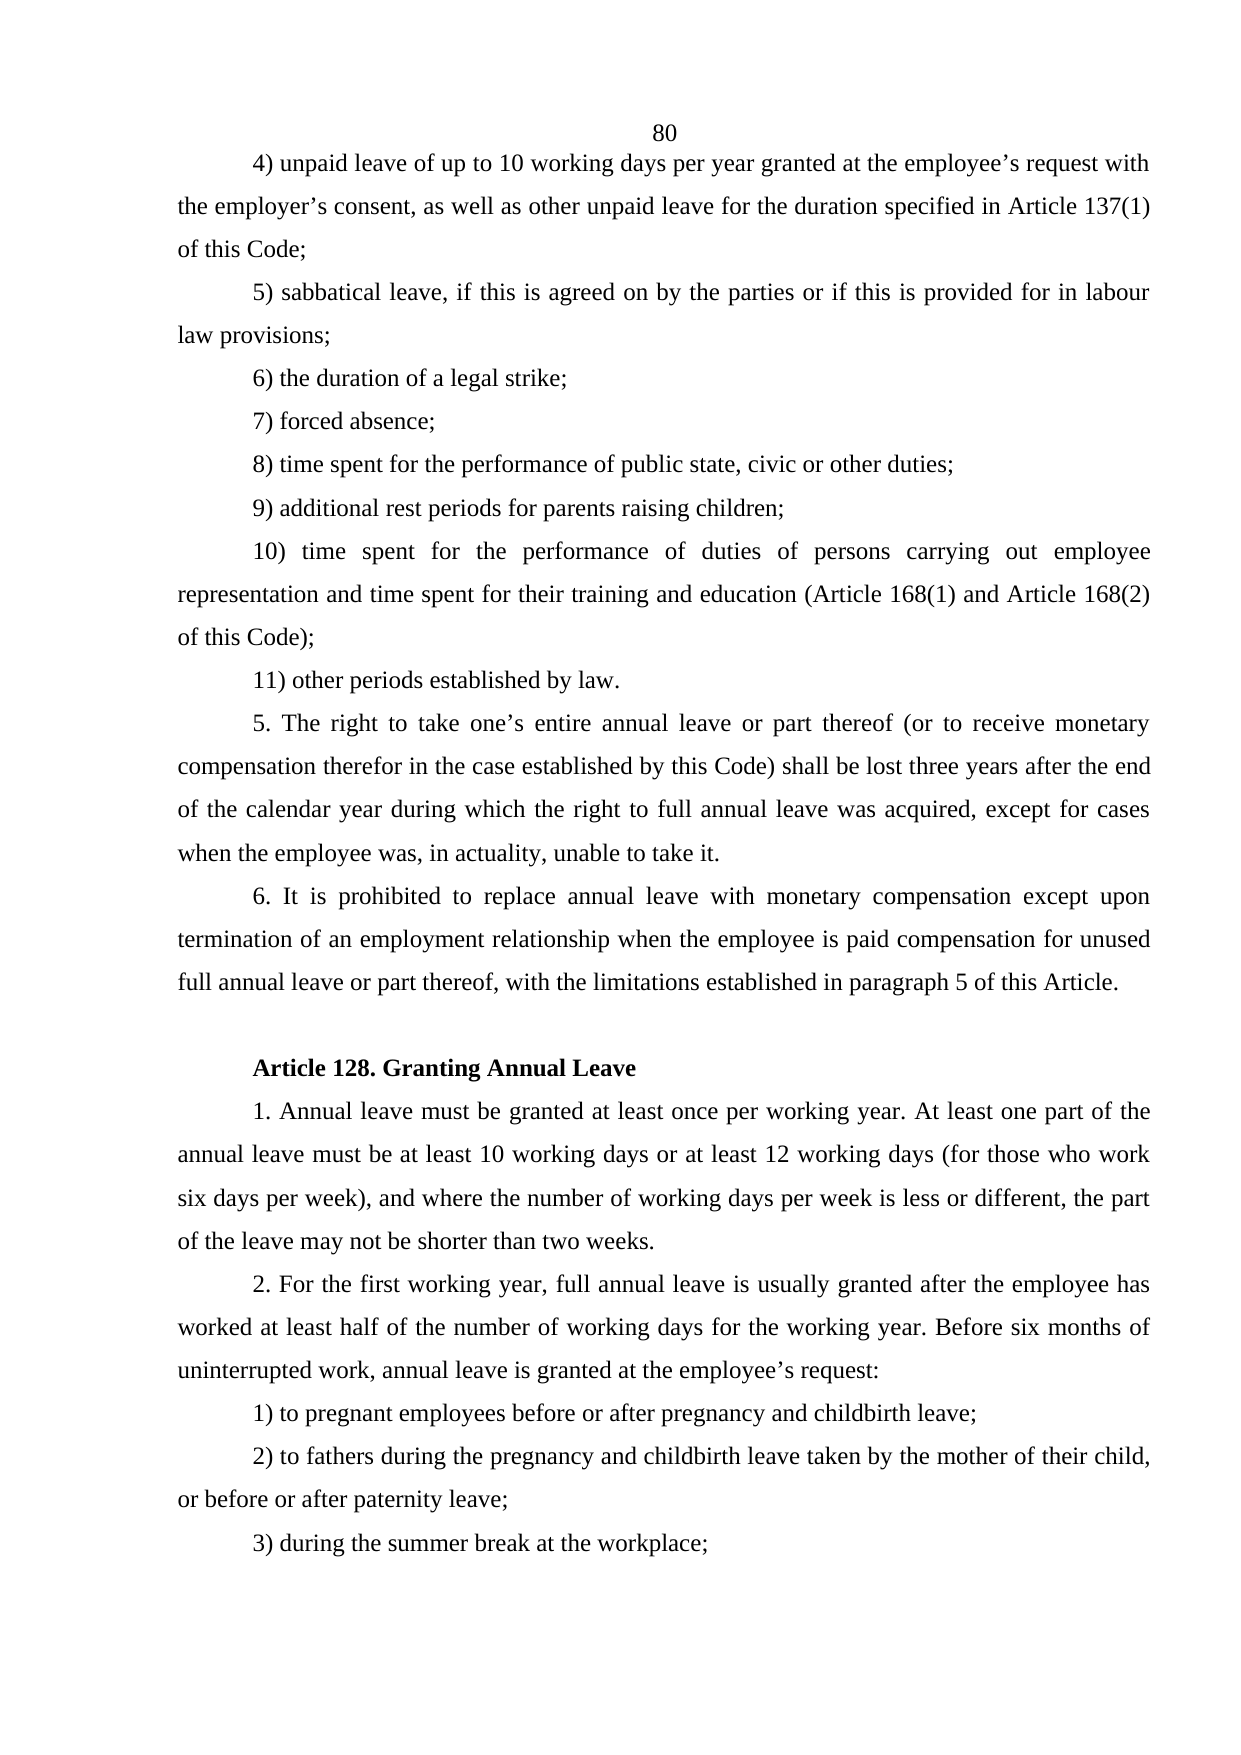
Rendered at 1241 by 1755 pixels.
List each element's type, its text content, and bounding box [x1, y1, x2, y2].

text 2) to fathers during the pregnancy and childbirth leave taken by the mother of their child, or before or after paternity leave; [177, 1441, 1152, 1513]
text 11) other periods established by law. [177, 665, 1152, 694]
text 10) time spent for the performance of duties of persons carrying out employee representation and time spent for their training and education (Article 168(1) and Article 168(2) of this Code); [177, 536, 1152, 651]
text 2. For the first working year, full annual leave is usually granted after the employee has worked at least half of the number of working days for the working year. Before six months of uninterrupted work, annual leave is granted at the employee’s request: [177, 1269, 1152, 1384]
text 3) during the summer break at the workplace; [177, 1528, 1152, 1556]
text 7) forced absence; [177, 406, 1152, 435]
text 4) unpaid leave of up to 10 working days per year granted at the employee’s request with the employer’s consent, as well as other unpaid leave for the duration specified in Article 137(1) of this Code; [177, 148, 1152, 263]
text 6) the duration of a legal strike; [177, 363, 1152, 392]
text 6. It is prohibited to replace annual leave with monetary compensation except upon termination of an employment relationship when the employee is paid compensation for unused full annual leave or part thereof, with the limitations established in paragraph 5 of this Article. [177, 881, 1152, 996]
text 1. Annual leave must be granted at least once per working year. At least one part of the annual leave must be at least 10 working days or at least 12 working days (for those who work six days per week), and where the number of working days per week is less or different, the part of the leave may not be shorter than two weeks. [177, 1096, 1152, 1254]
text 1) to pregnant employees before or after pregnancy and childbirth leave; [177, 1398, 1152, 1427]
text 9) additional rest periods for parents raising children; [177, 493, 1152, 521]
text Article 128. Granting Annual Leave [177, 1053, 1152, 1082]
text 5) sabbatical leave, if this is agreed on by the parties or if this is provided for in labour law provisions; [177, 277, 1152, 349]
text 8) time spent for the performance of public state, civic or other duties; [177, 449, 1152, 478]
text 5. The right to take one’s entire annual leave or part thereof (or to receive monetary compensation therefor in the case established by this Code) shall be lost three years after the end of the calendar year during which the right to full annual leave was acquired, except for cases when the employee was, in actuality, unable to take it. [177, 708, 1152, 866]
